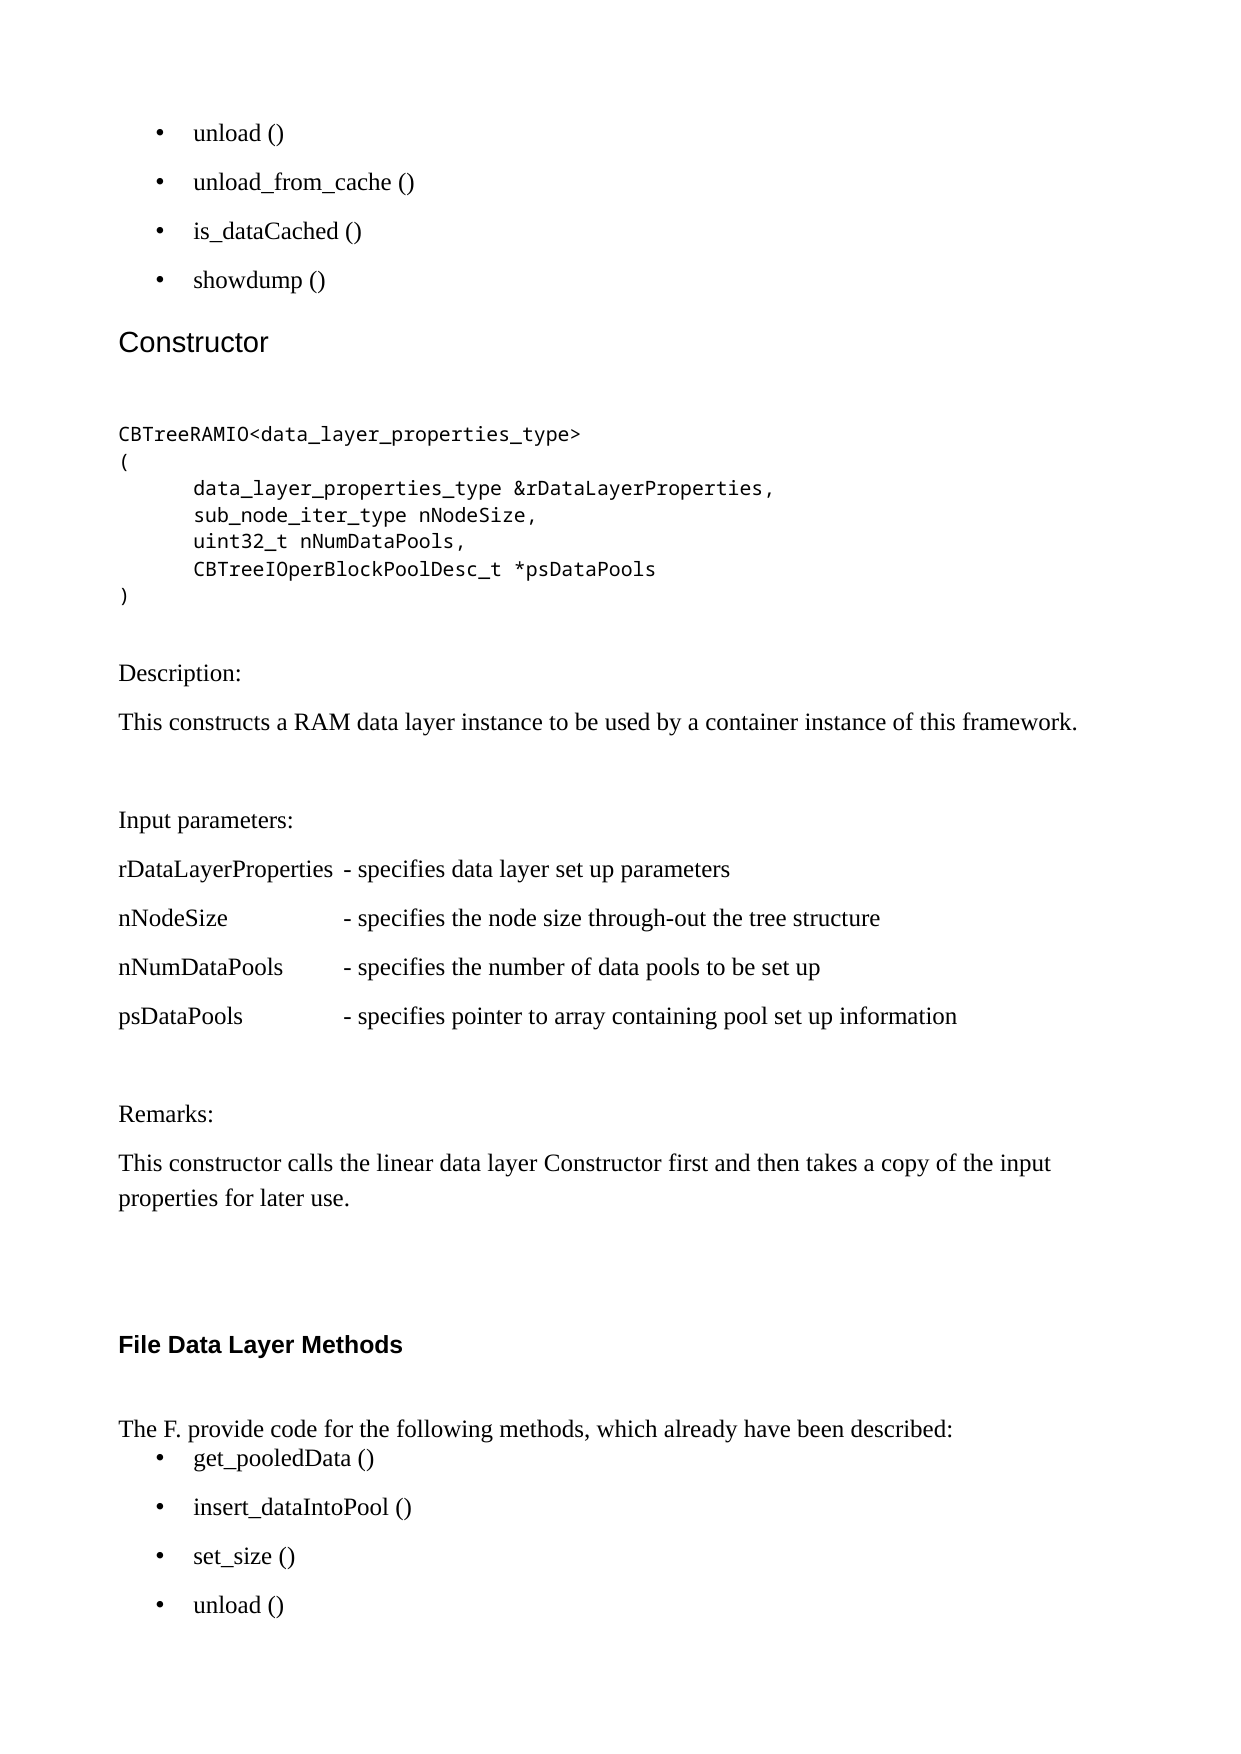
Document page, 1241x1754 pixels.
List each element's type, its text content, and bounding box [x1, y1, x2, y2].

subtitle File Data Layer Methods [118, 1330, 1122, 1359]
text rDataLayerProperties - specifies data layer set up parameters [118, 854, 1122, 883]
text ) [118, 582, 1122, 609]
text CBTreeIOperBlockPoolDesc_t *psDataPools [118, 555, 1122, 582]
text psDataPools - specifies pointer to array containing pool set up information [118, 1001, 1122, 1030]
text sub_node_iter_type nNodeSize, [118, 501, 1122, 528]
text CBTreeRAMIO<data_layer_properties_type> [118, 420, 1122, 447]
text Description: [118, 658, 1122, 687]
text Input parameters: [118, 805, 1122, 834]
text nNodeSize - specifies the node size through-out the tree structure [118, 903, 1122, 932]
text This constructor calls the linear data layer Constructor first and then takes a copy of the input properties for later use. [118, 1148, 1122, 1212]
text uint32_t nNumDataPools, [118, 528, 1122, 555]
list set_size () [156, 1541, 1122, 1569]
list unload () [156, 1590, 1122, 1619]
list showdump () [156, 265, 1122, 294]
text Remarks: [118, 1099, 1122, 1128]
text nNumDataPools - specifies the number of data pools to be set up [118, 952, 1122, 981]
list insert_dataIntoPool () [156, 1492, 1122, 1521]
list unload () [156, 118, 1122, 147]
text The F. provide code for the following methods, which already have been described: [118, 1414, 1122, 1443]
list get_pooledData () [156, 1443, 1122, 1471]
list is_dataCached () [156, 216, 1122, 245]
text ( [118, 447, 1122, 474]
list unload_from_cache () [156, 167, 1122, 196]
text data_layer_properties_type &rDataLayerProperties, [118, 474, 1122, 501]
text This constructs a RAM data layer instance to be used by a container instance of this framework. [118, 707, 1122, 736]
subtitle Constructor [118, 325, 1122, 358]
